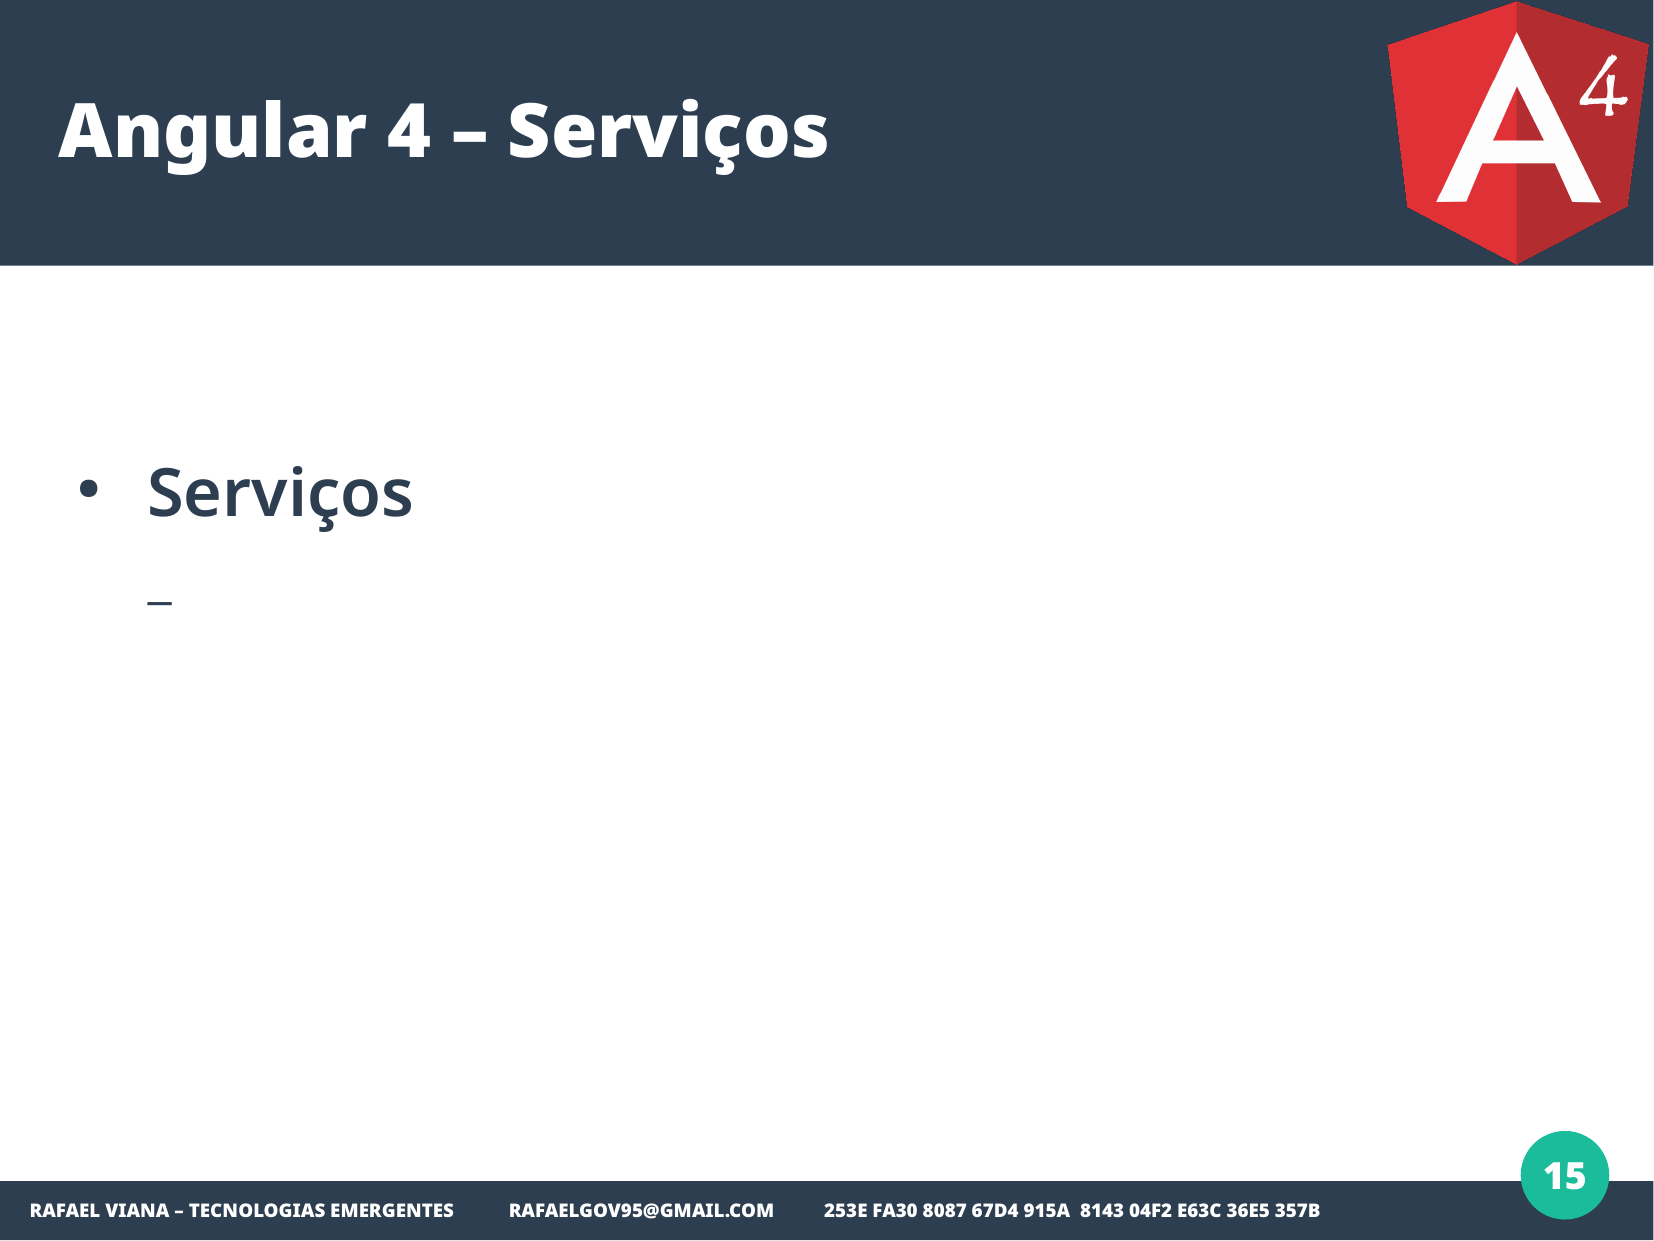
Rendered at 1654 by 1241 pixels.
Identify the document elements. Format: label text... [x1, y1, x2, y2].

title Angular 4 – Serviços [59, 49, 1387, 207]
list Serviços [59, 324, 1595, 1152]
text_box RAFAEL VIANA – TECNOLOGIAS EMERGENTES RAFAELGOV95@GMAIL.COM 253E FA30 8087 67D4 915A 8143 04F2 E63C 36E5 357B [29, 1181, 1654, 1241]
picture [1387, 0, 1654, 266]
